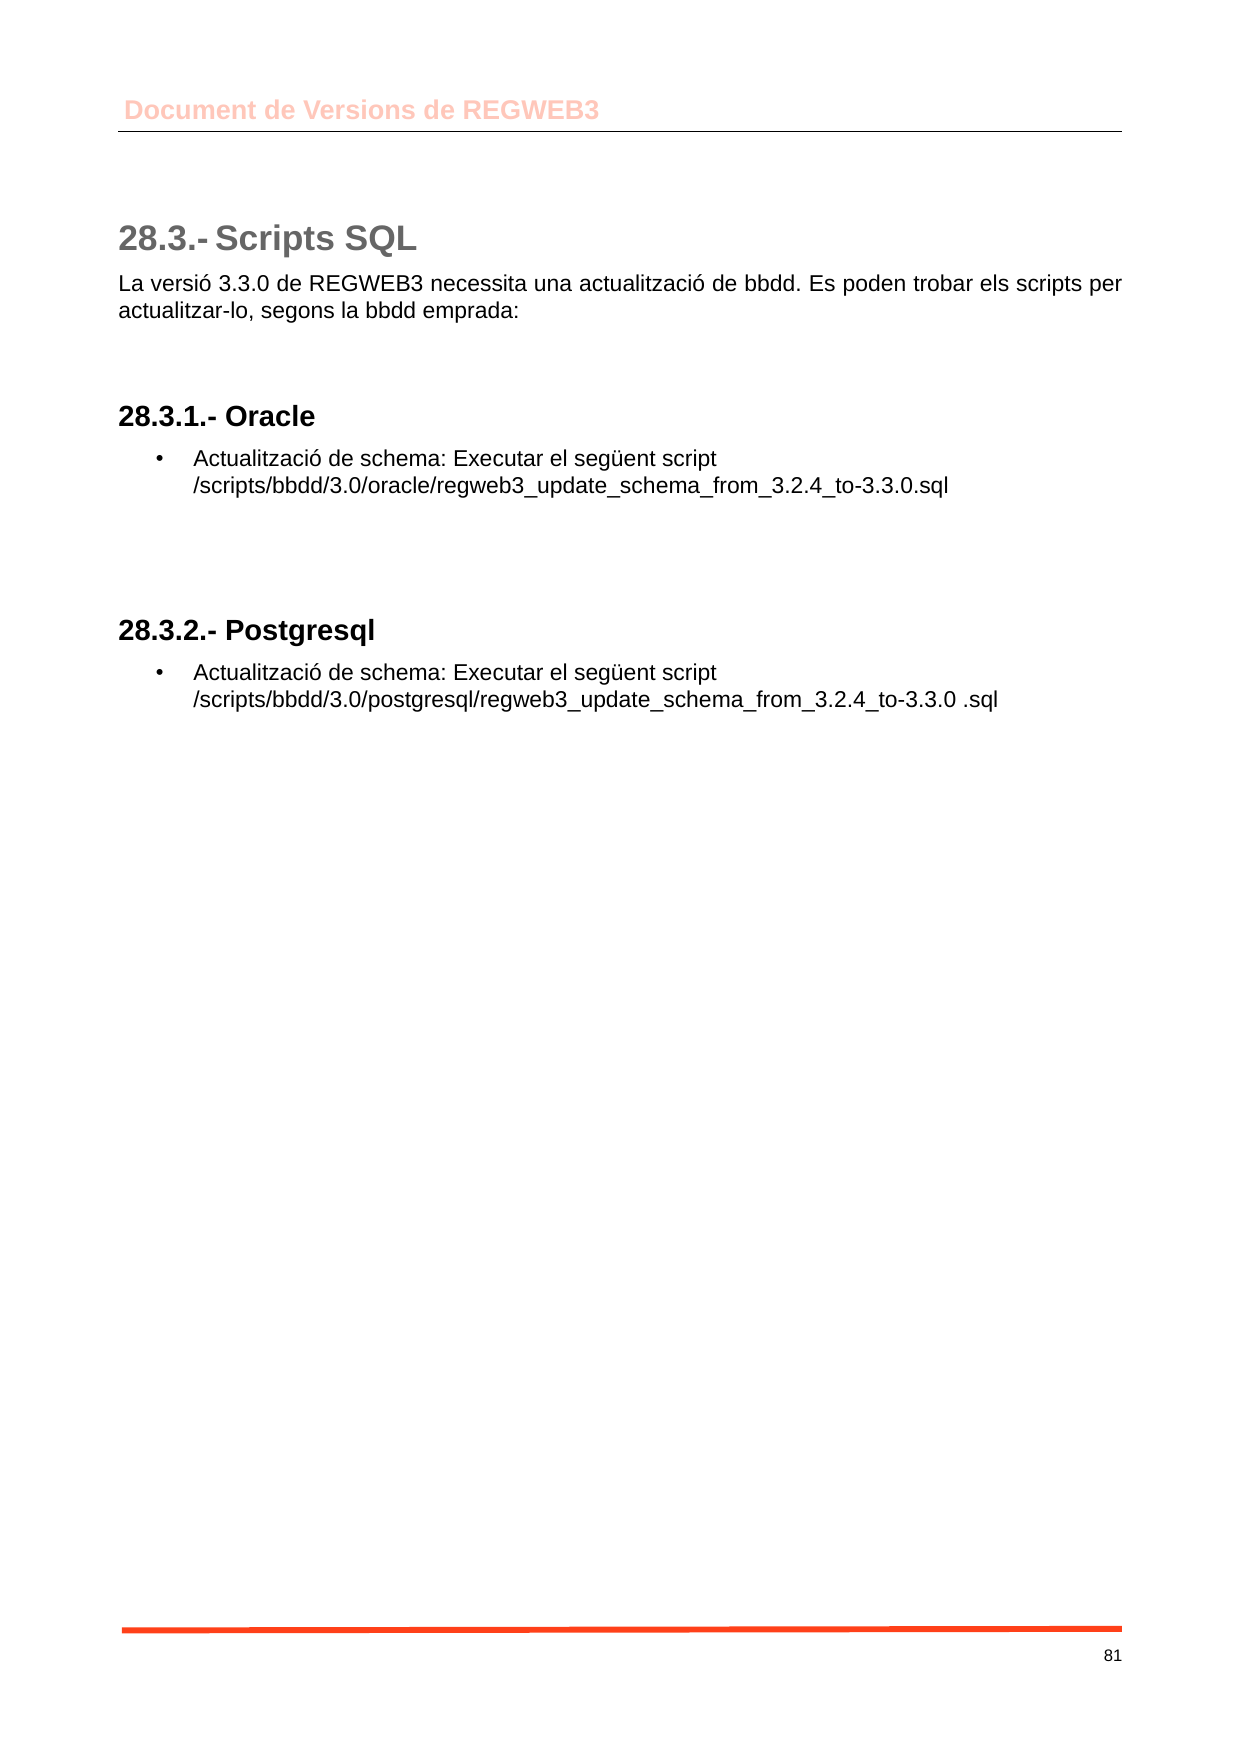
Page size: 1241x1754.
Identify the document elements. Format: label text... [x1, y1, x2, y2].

text La versió 3.3.0 de REGWEB3 necessita una actualització de bbdd. Es poden trobar els scripts per actualitzar-lo, segons la bbdd emprada: [118, 270, 1122, 323]
subtitle Oracle [118, 399, 1122, 433]
list Actualització de schema: Executar el següent script /scripts/bbdd/3.0/oracle/regweb3_update_schema_from_3.2.4_to-3.3.0.sql [156, 445, 1122, 498]
list Actualització de schema: Executar el següent script /scripts/bbdd/3.0/postgresql/regweb3_update_schema_from_3.2.4_to-3.3.0 .sql [156, 659, 1122, 712]
subtitle Postgresql [118, 613, 1122, 647]
subtitle Scripts SQL [118, 217, 1122, 258]
